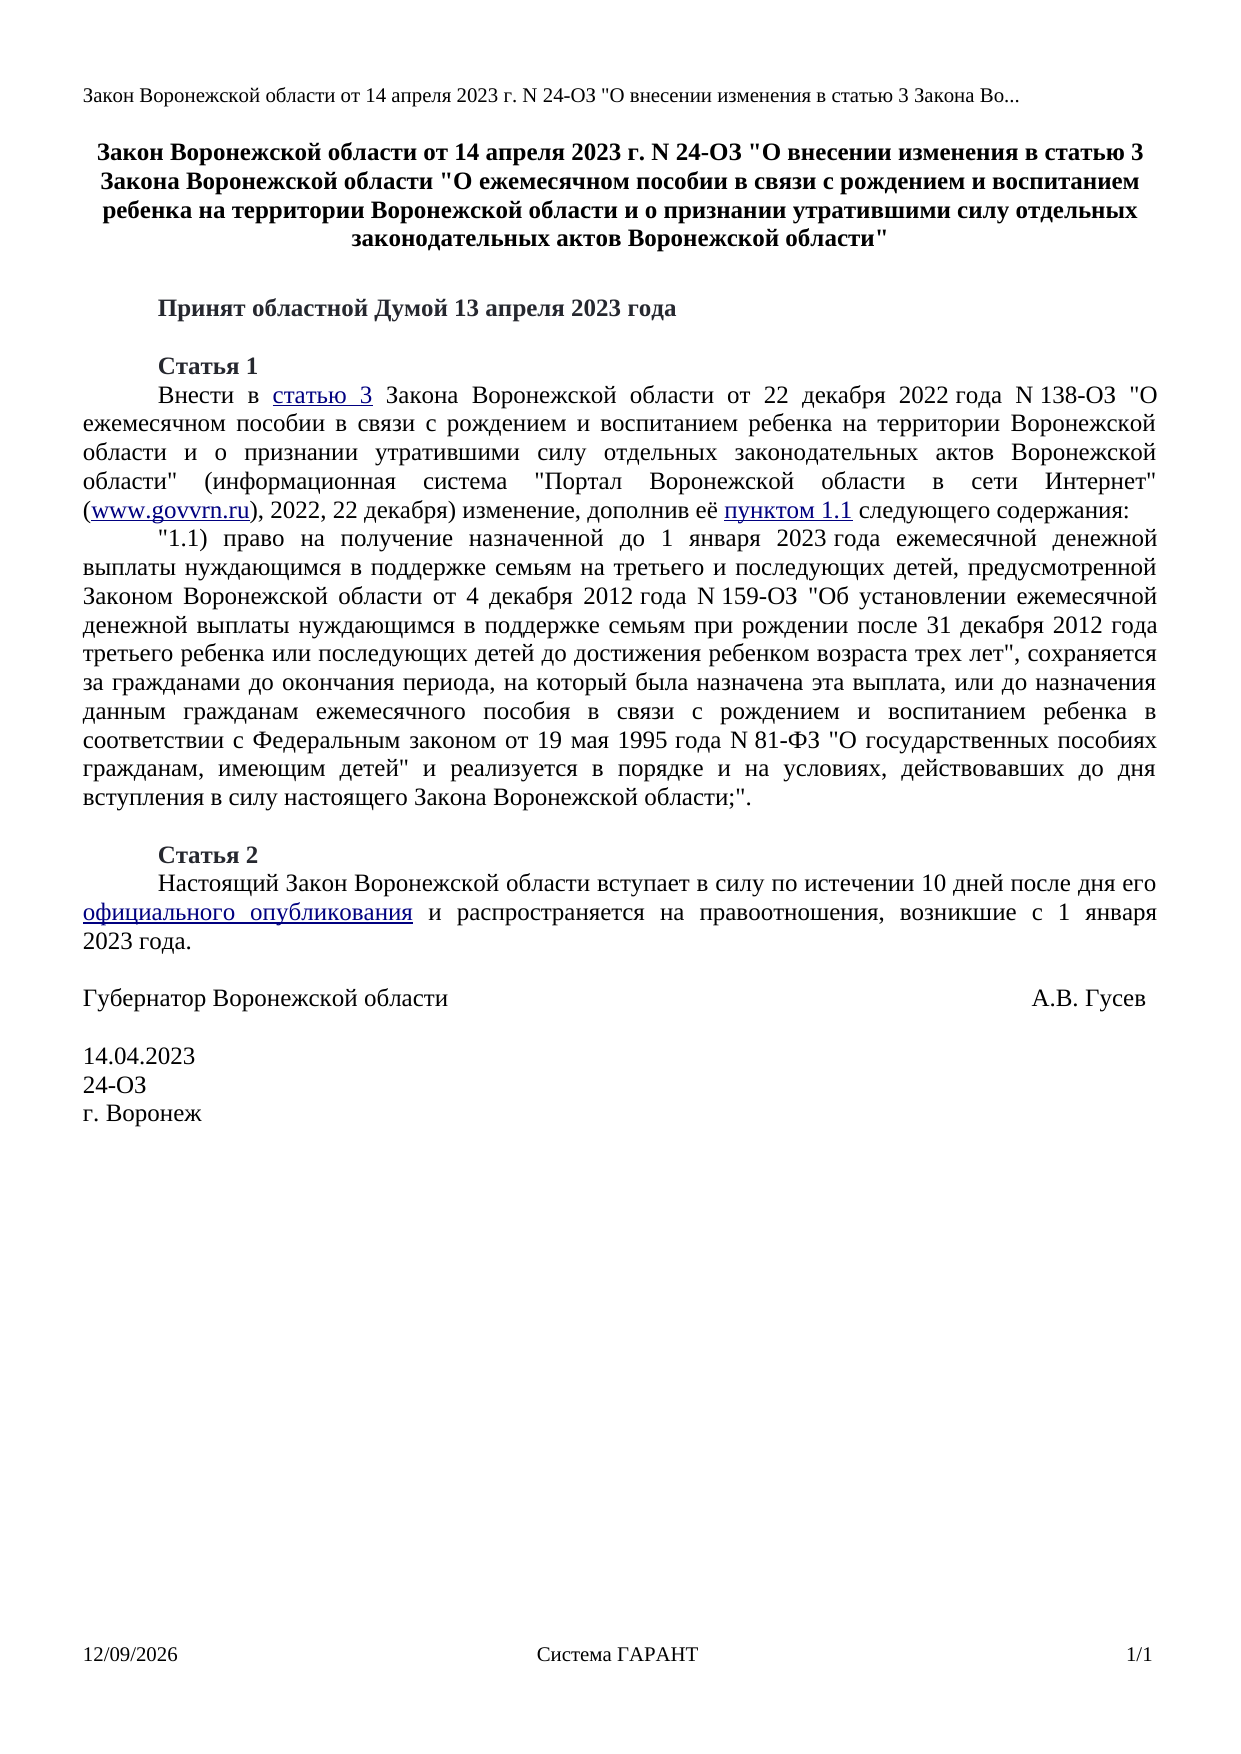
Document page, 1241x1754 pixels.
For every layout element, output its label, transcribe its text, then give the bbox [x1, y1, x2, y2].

text 14.04.2023 [83, 1041, 1157, 1070]
table_header Губернатор Воронежской области [83, 984, 791, 1012]
text Статья 2 [83, 840, 1157, 868]
text Статья 1 [83, 351, 1157, 380]
text г. Воронеж [83, 1098, 1157, 1127]
text Внести в статью 3 Закона Воронежской области от 22 декабря 2022 года N 138-ОЗ "О ежемесячном пособии в связи с рождением и воспитанием ребенка на территории Воронежской области и о признании утратившими силу отдельных законодательных актов Воронежской области" (информационная система "Портал Воронежской области в сети Интернет" (www.govvrn.ru), 2022, 22 декабря) изменение, дополнив её пунктом 1.1 следующего содержания: [83, 380, 1157, 523]
text 24-ОЗ [83, 1070, 1157, 1098]
text Настоящий Закон Воронежской области вступает в силу по истечении 10 дней после дня его официального опубликования и распространяется на правоотношения, возникшие с 1 января 2023 года. [83, 868, 1157, 955]
text "1.1) право на получение назначенной до 1 января 2023 года ежемесячной денежной выплаты нуждающимся в поддержке семьям на третьего и последующих детей, предусмотренной Законом Воронежской области от 4 декабря 2012 года N 159-ОЗ "Об установлении ежемесячной денежной выплаты нуждающимся в поддержке семьям при рождении после 31 декабря 2012 года третьего ребенка или последующих детей до достижения ребенком возраста трех лет", сохраняется за гражданами до окончания периода, на который была назначена эта выплата, или до назначения данным гражданам ежемесячного пособия в связи с рождением и воспитанием ребенка в соответствии с Федеральным законом от 19 мая 1995 года N 81-ФЗ "О государственных пособиях гражданам, имеющим детей" и реализуется в порядке и на условиях, действовавших до дня вступления в силу настоящего Закона Воронежской области;". [83, 523, 1157, 811]
subtitle Закон Воронежской области от 14 апреля 2023 г. N 24-ОЗ "О внесении изменения в статью 3 Закона Воронежской области "О ежемесячном пособии в связи с рождением и воспитанием ребенка на территории Воронежской области и о признании утратившими силу отдельных законодательных актов Воронежской области" [83, 137, 1157, 252]
text Принят областной Думой 13 апреля 2023 года [83, 293, 1157, 322]
table_header А.В. Гусев [791, 984, 1146, 1012]
